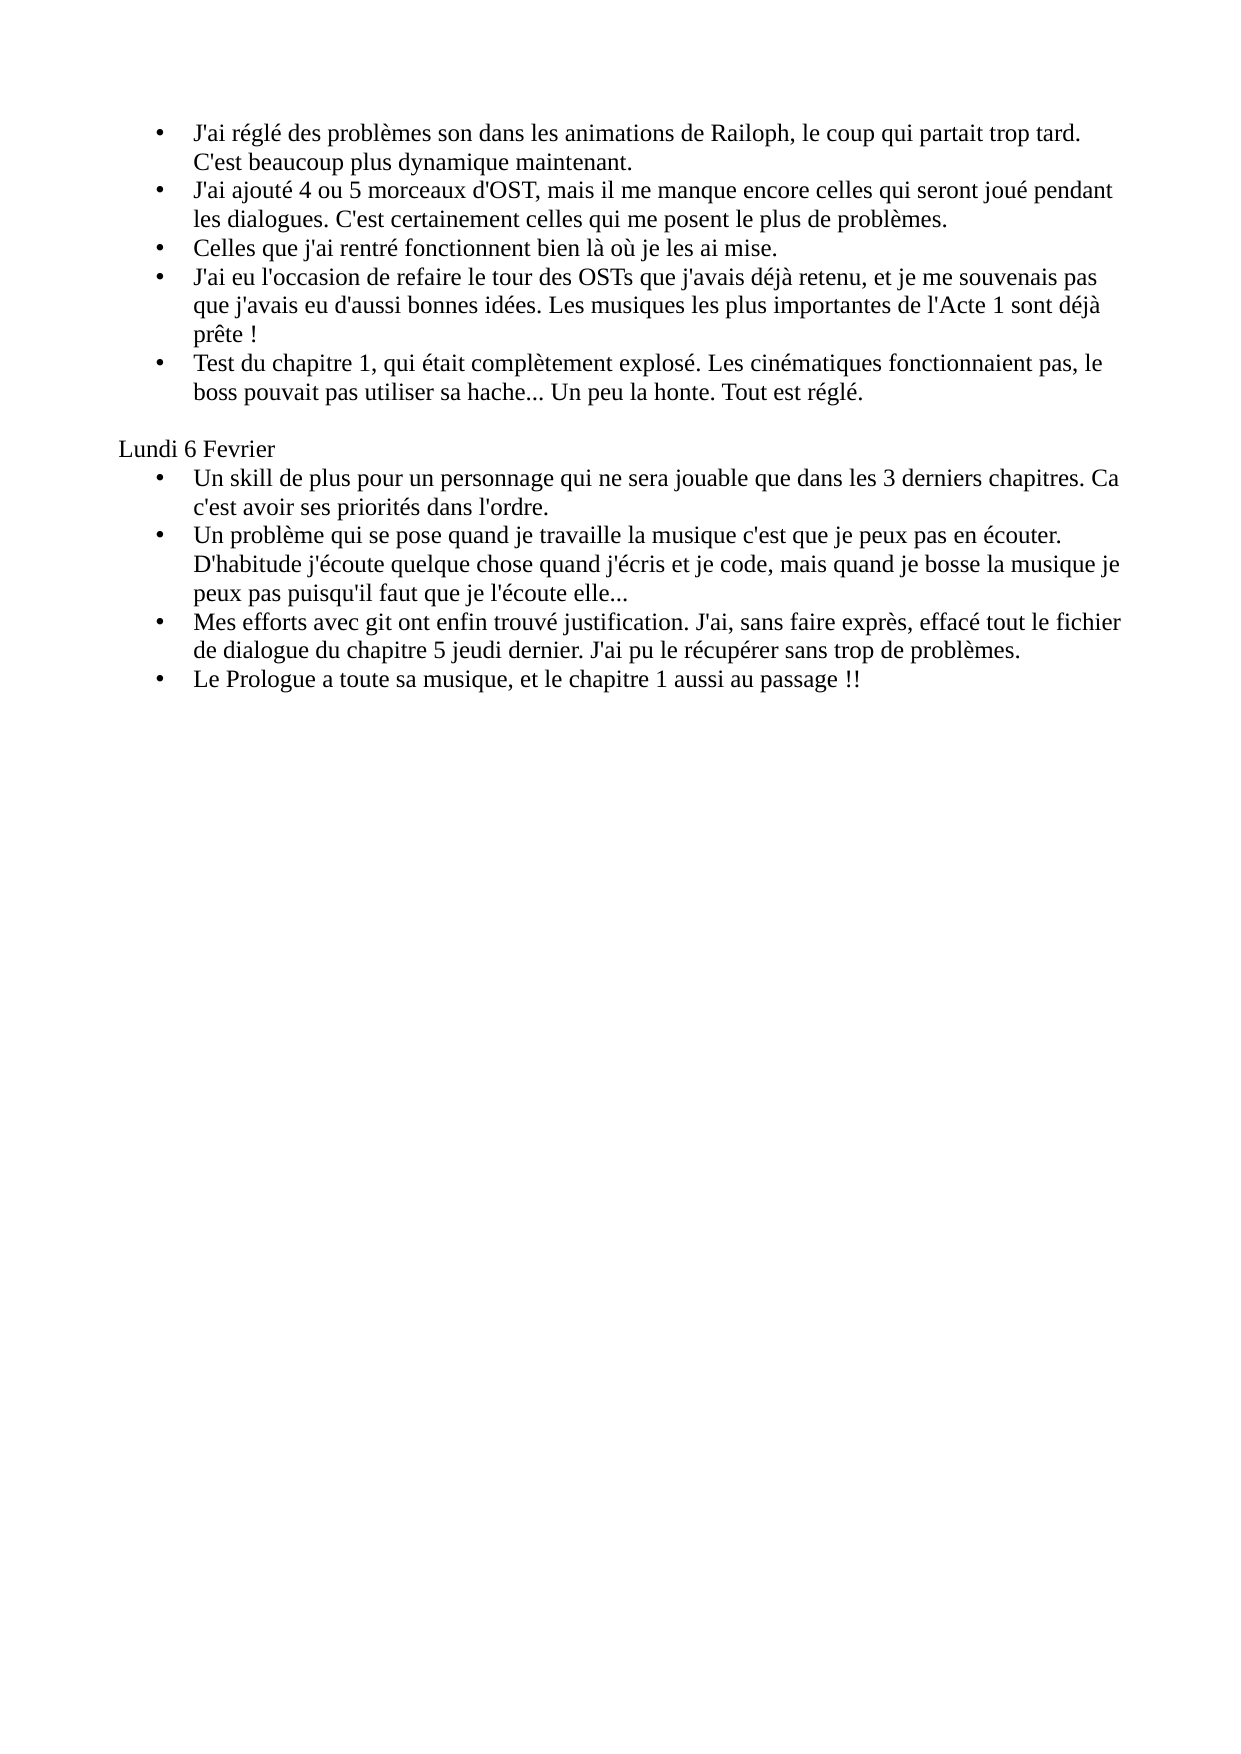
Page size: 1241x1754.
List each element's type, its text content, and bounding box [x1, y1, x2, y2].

list Test du chapitre 1, qui était complètement explosé. Les cinématiques fonctionnaient pas, le boss pouvait pas utiliser sa hache... Un peu la honte. Tout est réglé. [156, 348, 1122, 406]
list Un problème qui se pose quand je travaille la musique c'est que je peux pas en écouter. D'habitude j'écoute quelque chose quand j'écris et je code, mais quand je bosse la musique je peux pas puisqu'il faut que je l'écoute elle... [156, 521, 1122, 607]
list J'ai eu l'occasion de refaire le tour des OSTs que j'avais déjà retenu, et je me souvenais pas que j'avais eu d'aussi bonnes idées. Les musiques les plus importantes de l'Acte 1 sont déjà prête ! [156, 262, 1122, 348]
list Celles que j'ai rentré fonctionnent bien là où je les ai mise. [156, 233, 1122, 262]
list J'ai ajouté 4 ou 5 morceaux d'OST, mais il me manque encore celles qui seront joué pendant les dialogues. C'est certainement celles qui me posent le plus de problèmes. [156, 176, 1122, 233]
list Mes efforts avec git ont enfin trouvé justification. J'ai, sans faire exprès, effacé tout le fichier de dialogue du chapitre 5 jeudi dernier. J'ai pu le récupérer sans trop de problèmes. [156, 607, 1122, 664]
list Un skill de plus pour un personnage qui ne sera jouable que dans les 3 derniers chapitres. Ca c'est avoir ses priorités dans l'ordre. [156, 463, 1122, 521]
list J'ai réglé des problèmes son dans les animations de Railoph, le coup qui partait trop tard. C'est beaucoup plus dynamique maintenant. [156, 118, 1122, 176]
text Lundi 6 Fevrier [118, 434, 1122, 463]
list Le Prologue a toute sa musique, et le chapitre 1 aussi au passage !! [156, 664, 1122, 693]
